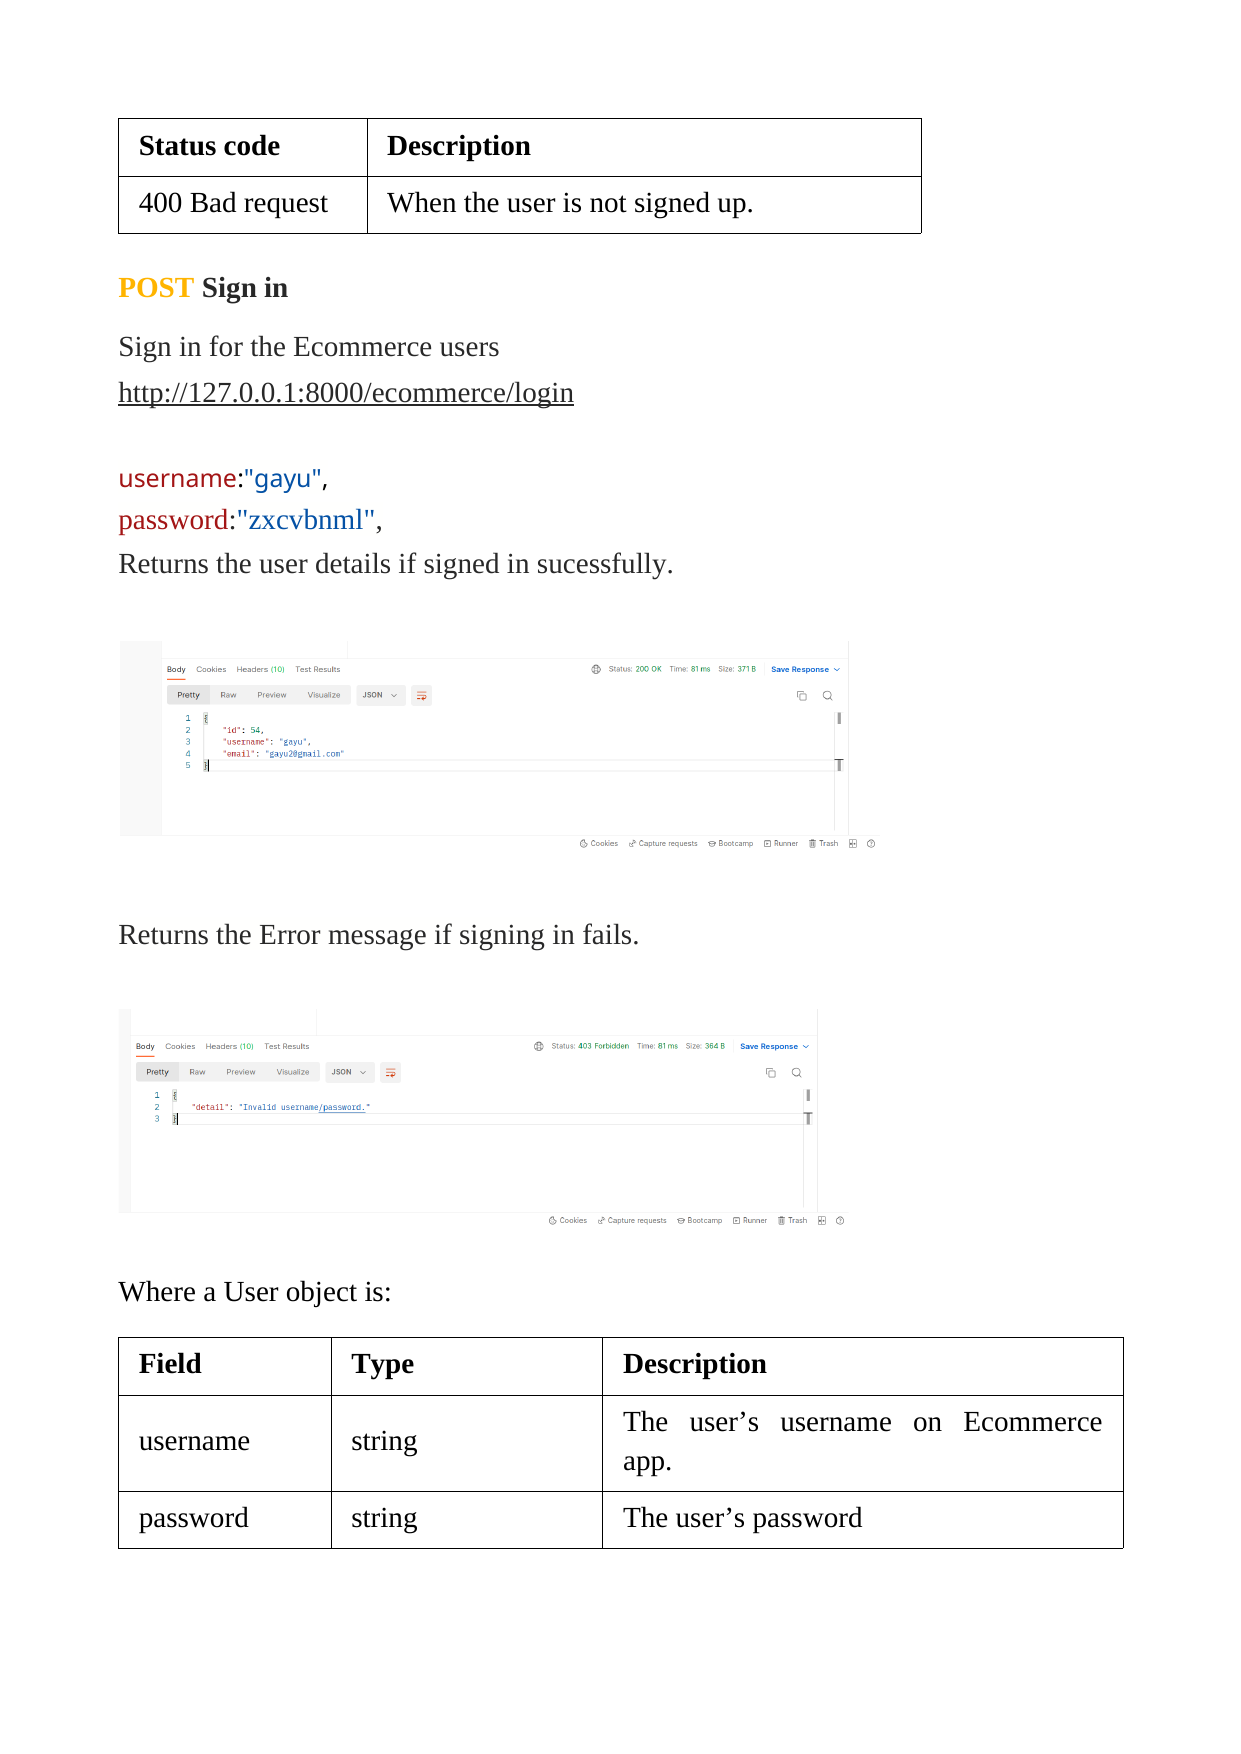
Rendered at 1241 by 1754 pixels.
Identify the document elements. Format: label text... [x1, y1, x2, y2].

text Returns the Error message if signing in fails. [118, 917, 1122, 950]
table_cell string [332, 1492, 602, 1548]
text http://127.0.0.1:8000/ecommerce/login [118, 375, 1122, 409]
table_header Field [119, 1338, 331, 1394]
table_header Description [368, 119, 921, 176]
table_cell string [332, 1396, 602, 1491]
table_cell The user’s username on Ecommerce app. [603, 1396, 1123, 1491]
table_cell username [119, 1396, 331, 1491]
text username:"gayu", [118, 460, 1122, 494]
text Sign in for the Ecommerce users [118, 329, 1122, 363]
table_header Status code [119, 119, 367, 176]
text Returns the user details if signed in sucessfully. [118, 547, 1122, 580]
table_cell The user’s password [603, 1492, 1123, 1548]
text password:"zxcvbnml", [118, 502, 1122, 536]
table_cell When the user is not signed up. [368, 177, 921, 233]
text POST Sign in [118, 271, 1122, 304]
table_header Type [332, 1338, 602, 1394]
table_cell 400 Bad request [119, 177, 367, 233]
table_header Description [603, 1338, 1123, 1394]
table_cell password [119, 1492, 331, 1548]
text Where a User object is: [118, 1274, 1122, 1307]
